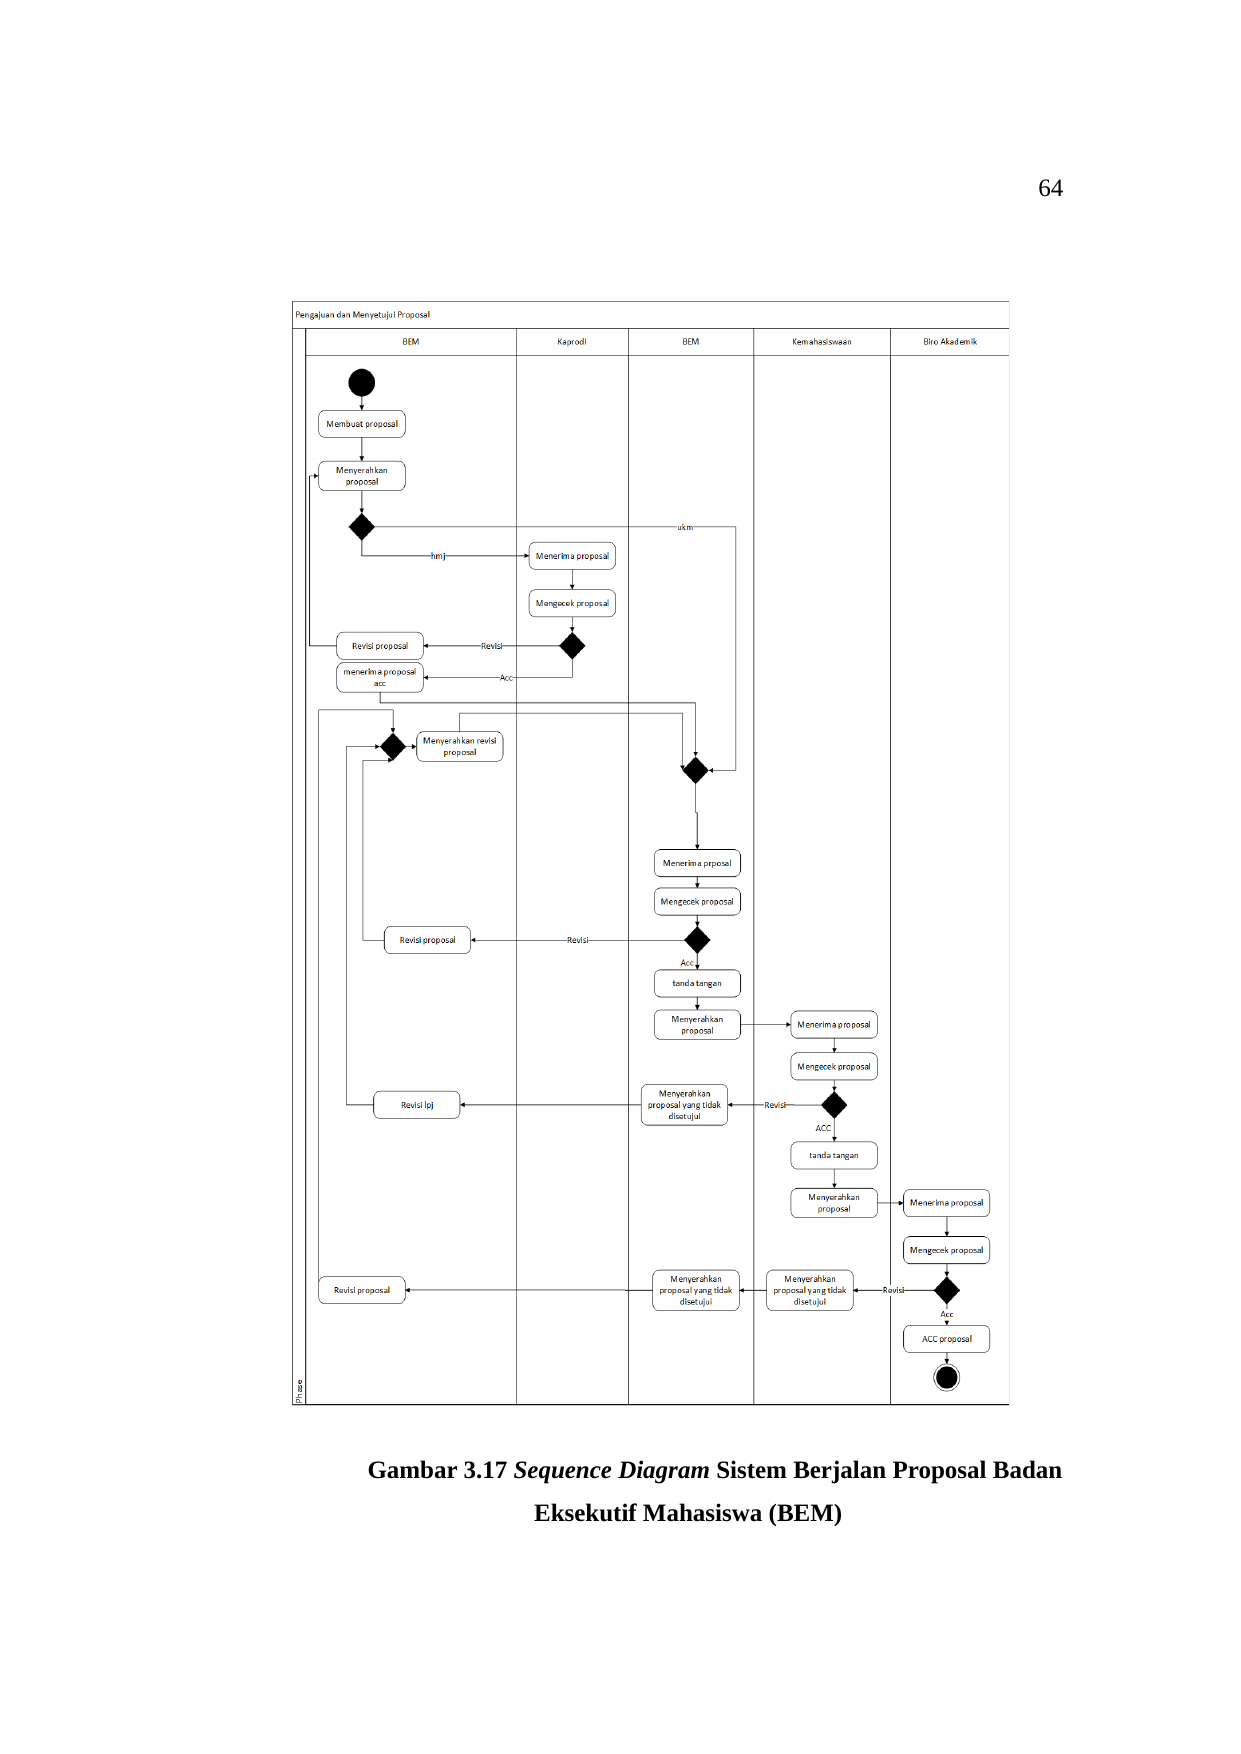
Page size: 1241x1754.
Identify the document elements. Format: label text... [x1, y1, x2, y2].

text Gambar 3.17 Sequence Diagram Sistem Berjalan Proposal Badan Eksekutif Mahasiswa (BEM) [313, 1455, 1063, 1527]
table_header [236, 295, 1063, 1442]
picture [290, 300, 1010, 1408]
